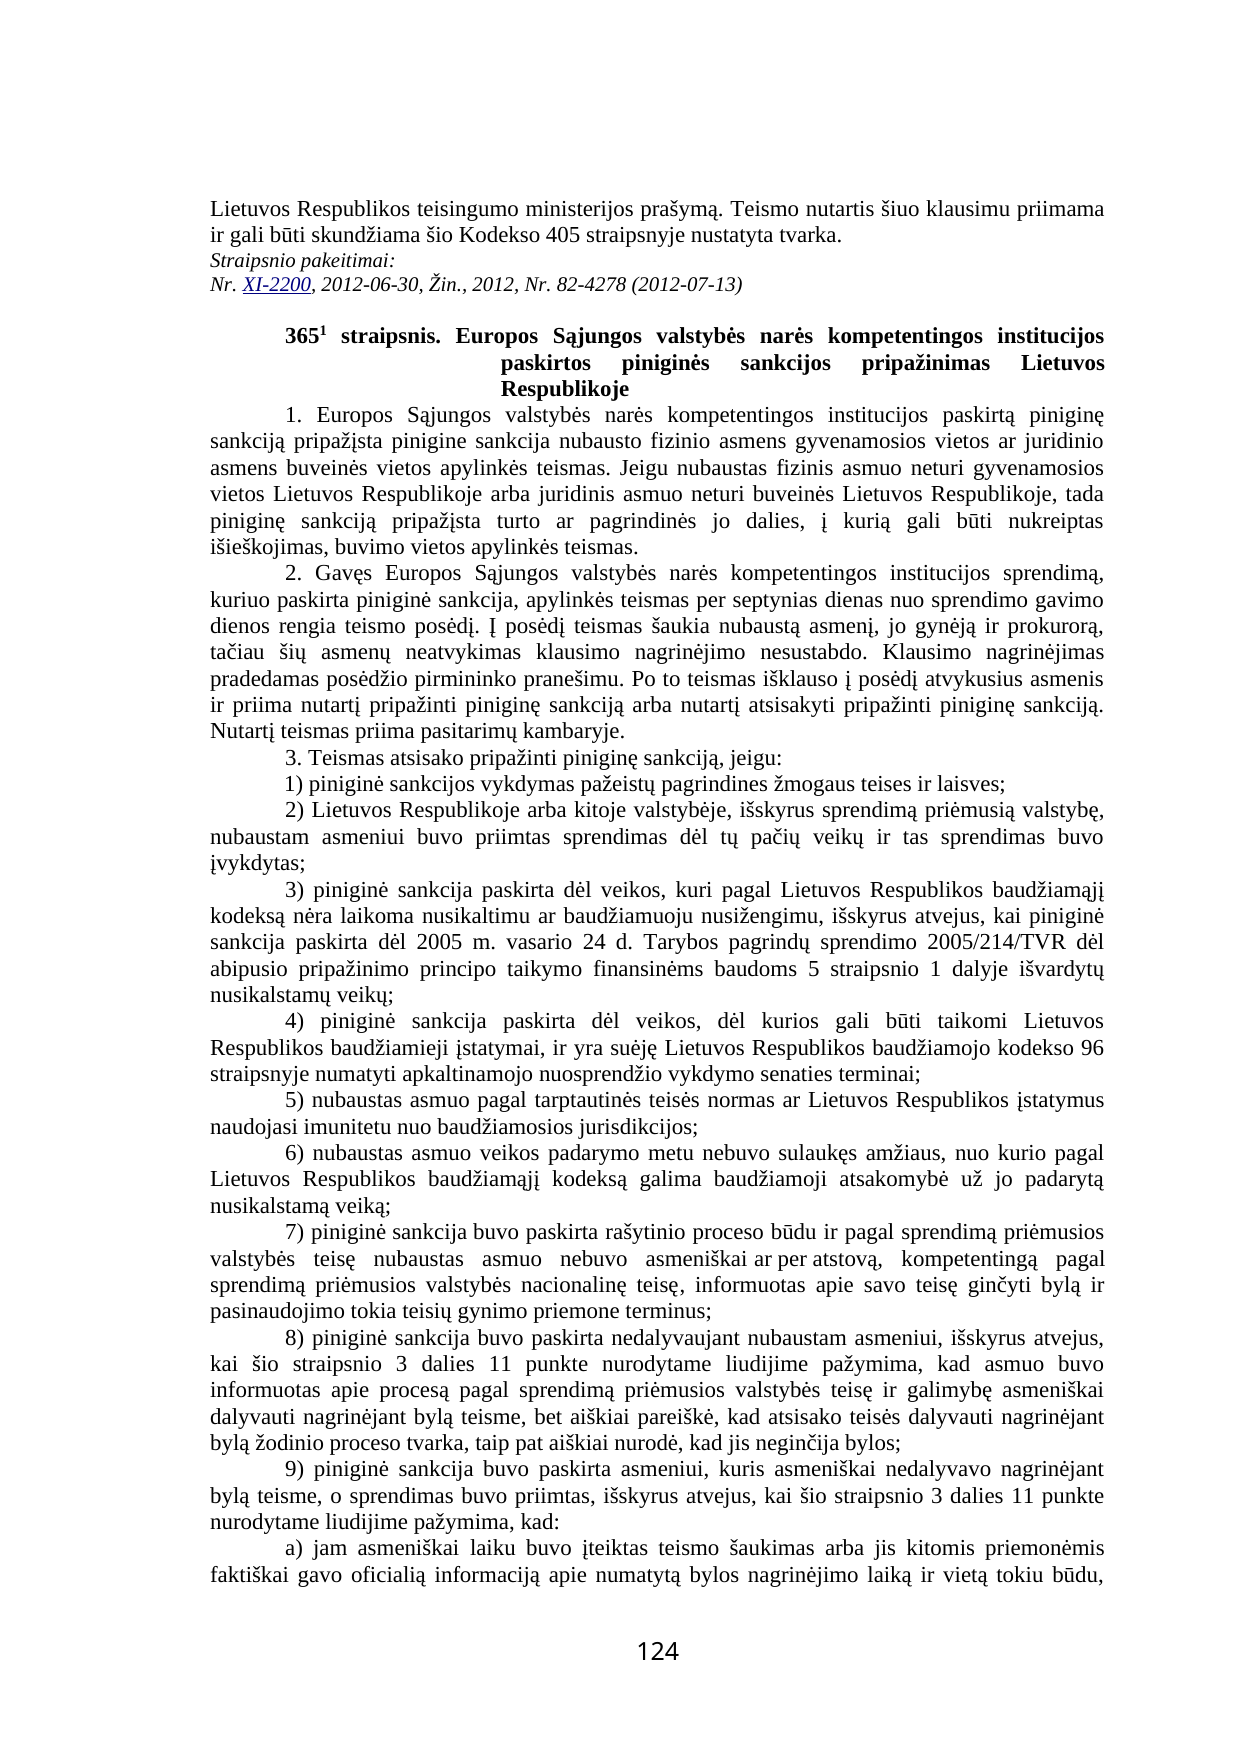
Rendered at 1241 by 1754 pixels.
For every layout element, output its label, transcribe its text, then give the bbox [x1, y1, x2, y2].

text Lietuvos Respublikos teisingumo ministerijos prašymą. Teismo nutartis šiuo klausimu priimama ir gali būti skundžiama šio Kodekso 405 straipsnyje nustatyta tvarka. [210, 195, 1106, 248]
text 2. Gavęs Europos Sąjungos valstybės narės kompetentingos institucijos sprendimą, kuriuo paskirta piniginė sankcija, apylinkės teismas per septynias dienas nuo sprendimo gavimo dienos rengia teismo posėdį. Į posėdį teismas šaukia nubaustą asmenį, jo gynėją ir prokurorą, tačiau šių asmenų neatvykimas klausimo nagrinėjimo nesustabdo. Klausimo nagrinėjimas pradedamas posėdžio pirmininko pranešimu. Po to teismas išklauso į posėdį atvykusius asmenis ir priima nutartį pripažinti piniginę sankciją arba nutartį atsisakyti pripažinti piniginę sankciją. Nutartį teismas priima pasitarimų kambaryje. [210, 559, 1106, 744]
text 8) piniginė sankcija buvo paskirta nedalyvaujant nubaustam asmeniui, išskyrus atvejus, kai šio straipsnio 3 dalies 11 punkte nurodytame liudijime pažymima, kad asmuo buvo informuotas apie procesą pagal sprendimą priėmusios valstybės teisę ir galimybę asmeniškai dalyvauti nagrinėjant bylą teisme, bet aiškiai pareiškė, kad atsisako teisės dalyvauti nagrinėjant bylą žodinio proceso tvarka, taip pat aiškiai nurodė, kad jis neginčija bylos; [210, 1324, 1106, 1455]
text 3651 straipsnis. Europos Sąjungos valstybės narės kompetentingos institucijos paskirtos piniginės sankcijos pripažinimas Lietuvos Respublikoje [285, 322, 1106, 401]
text 1. Europos Sąjungos valstybės narės kompetentingos institucijos paskirtą piniginę sankciją pripažįsta pinigine sankcija nubausto fizinio asmens gyvenamosios vietos ar juridinio asmens buveinės vietos apylinkės teismas. Jeigu nubaustas fizinis asmuo neturi gyvenamosios vietos Lietuvos Respublikoje arba juridinis asmuo neturi buveinės Lietuvos Respublikoje, tada piniginę sankciją pripažįsta turto ar pagrindinės jo dalies, į kurią gali būti nukreiptas išieškojimas, buvimo vietos apylinkės teismas. [210, 401, 1106, 559]
text a) jam asmeniškai laiku buvo įteiktas teismo šaukimas arba jis kitomis priemonėmis faktiškai gavo oficialią informaciją apie numatytą bylos nagrinėjimo laiką ir vietą tokiu būdu, [210, 1534, 1106, 1587]
text 9) piniginė sankcija buvo paskirta asmeniui, kuris asmeniškai nedalyvavo nagrinėjant bylą teisme, o sprendimas buvo priimtas, išskyrus atvejus, kai šio straipsnio 3 dalies 11 punkte nurodytame liudijime pažymima, kad: [210, 1455, 1106, 1534]
text 4) piniginė sankcija paskirta dėl veikos, dėl kurios gali būti taikomi Lietuvos Respublikos baudžiamieji įstatymai, ir yra suėję Lietuvos Respublikos baudžiamojo kodekso 96 straipsnyje numatyti apkaltinamojo nuosprendžio vykdymo senaties terminai; [210, 1007, 1106, 1086]
text 1) piniginė sankcijos vykdymas pažeistų pagrindines žmogaus teises ir laisves; [210, 770, 1106, 797]
text 3) piniginė sankcija paskirta dėl veikos, kuri pagal Lietuvos Respublikos baudžiamąjį kodeksą nėra laikoma nusikaltimu ar baudžiamuoju nusižengimu, išskyrus atvejus, kai piniginė sankcija paskirta dėl 2005 m. vasario 24 d. Tarybos pagrindų sprendimo 2005/214/TVR dėl abipusio pripažinimo principo taikymo finansinėms baudoms 5 straipsnio 1 dalyje išvardytų nusikalstamų veikų; [210, 876, 1106, 1007]
text 7) piniginė sankcija buvo paskirta rašytinio proceso būdu ir pagal sprendimą priėmusios valstybės teisę nubaustas asmuo nebuvo asmeniškai ar per atstovą, kompetentingą pagal sprendimą priėmusios valstybės nacionalinę teisę, informuotas apie savo teisę ginčyti bylą ir pasinaudojimo tokia teisių gynimo priemone terminus; [210, 1218, 1106, 1324]
text Straipsnio pakeitimai: [210, 248, 1106, 272]
text 5) nubaustas asmuo pagal tarptautinės teisės normas ar Lietuvos Respublikos įstatymus naudojasi imunitetu nuo baudžiamosios jurisdikcijos; [210, 1086, 1106, 1139]
text 2) Lietuvos Respublikoje arba kitoje valstybėje, išskyrus sprendimą priėmusią valstybę, nubaustam asmeniui buvo priimtas sprendimas dėl tų pačių veikų ir tas sprendimas buvo įvykdytas; [210, 797, 1106, 876]
text 6) nubaustas asmuo veikos padarymo metu nebuvo sulaukęs amžiaus, nuo kurio pagal Lietuvos Respublikos baudžiamąjį kodeksą galima baudžiamoji atsakomybė už jo padarytą nusikalstamą veiką; [210, 1139, 1106, 1218]
text 3. Teismas atsisako pripažinti piniginę sankciją, jeigu: [210, 744, 1106, 770]
text Nr. XI-2200, 2012-06-30, Žin., 2012, Nr. 82-4278 (2012-07-13) [210, 272, 1106, 296]
